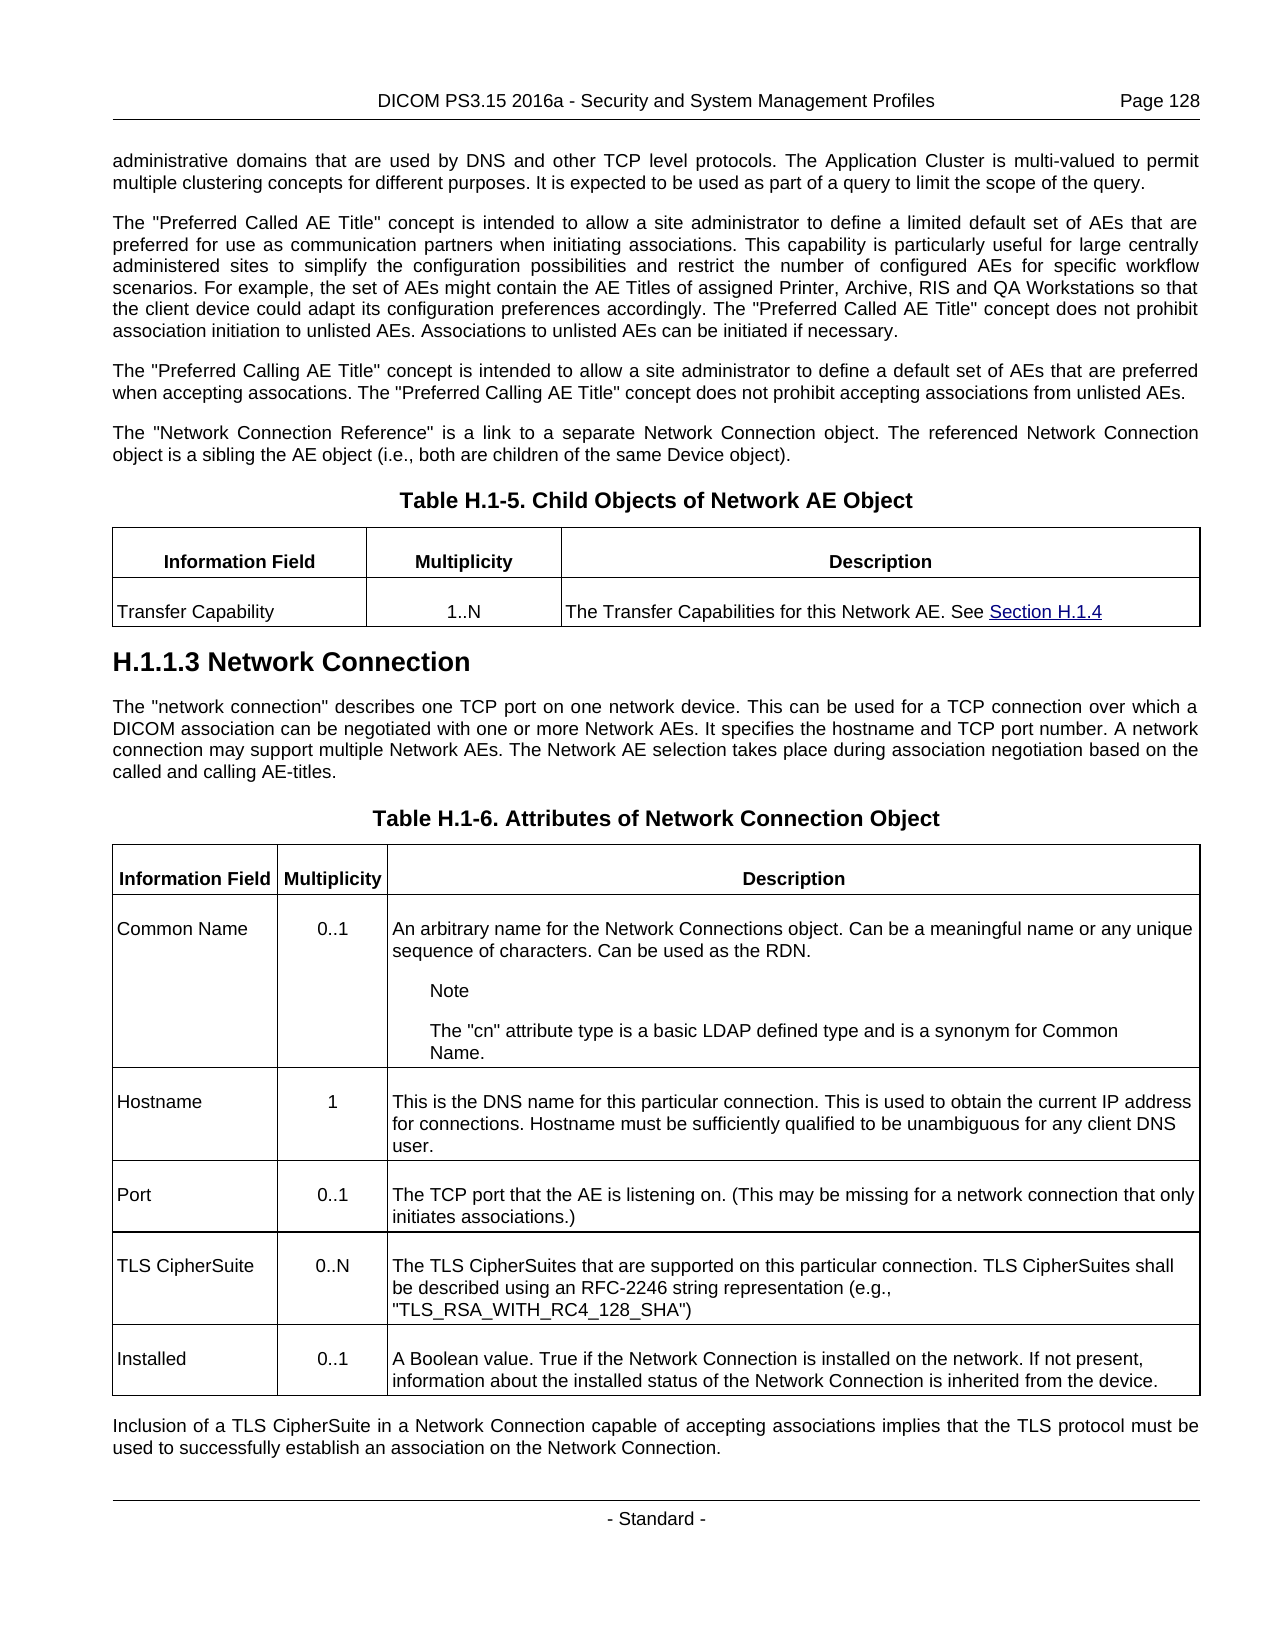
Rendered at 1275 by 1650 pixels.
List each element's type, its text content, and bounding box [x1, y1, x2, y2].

table_cell 0..N [278, 1233, 387, 1324]
table_cell The TLS CipherSuites that are supported on this particular connection. TLS CipherSuites shall be described using an RFC-2246 string representation (e.g., "TLS_RSA_WITH_RC4_128_SHA") [388, 1233, 1199, 1324]
table_header Information Field [113, 528, 366, 577]
table_cell This is the DNS name for this particular connection. This is used to obtain the current IP address for connections. Hostname must be sufficiently qualified to be unambiguous for any client DNS user. [388, 1068, 1199, 1160]
text Inclusion of a TLS CipherSuite in a Network Connection capable of accepting associations implies that the TLS protocol must be used to successfully establish an association on the Network Connection. [112, 1415, 1200, 1458]
table_header Multiplicity [278, 845, 387, 894]
text The "Preferred Called AE Title" concept is intended to allow a site administrator to define a limited default set of AEs that are preferred for use as communication partners when initiating associations. This capability is particularly useful for large centrally administered sites to simplify the configuration possibilities and restrict the number of configured AEs for specific workflow scenarios. For example, the set of AEs might contain the AE Titles of assigned Printer, Archive, RIS and QA Workstations so that the client device could adapt its configuration preferences accordingly. The "Preferred Called AE Title" concept does not prohibit association initiation to unlisted AEs. Associations to unlisted AEs can be initiated if necessary. [112, 212, 1200, 341]
table_header Multiplicity [367, 528, 561, 577]
table_cell 0..1 [278, 1325, 387, 1395]
table_cell 1..N [367, 578, 561, 626]
text The "Preferred Calling AE Title" concept is intended to allow a site administrator to define a default set of AEs that are preferred when accepting assocations. The "Preferred Calling AE Title" concept does not prohibit accepting associations from unlisted AEs. [112, 360, 1200, 403]
text The "Network Connection Reference" is a link to a separate Network Connection object. The referenced Network Connection object is a sibling the AE object (i.e., both are children of the same Device object). [112, 422, 1200, 465]
table_cell Hostname [113, 1068, 277, 1160]
text Table H.1-6. Attributes of Network Connection Object [112, 805, 1200, 831]
table_header Description [388, 845, 1199, 894]
table_cell An arbitrary name for the Network Connections object. Can be a meaningful name or any unique sequence of characters. Can be used as the RDN. Note The "cn" attribute type is a basic LDAP defined type and is a synonym for Common Name. [388, 895, 1199, 1067]
table_cell Installed [113, 1325, 277, 1395]
table_cell Common Name [113, 895, 277, 1067]
table_header Information Field [113, 845, 277, 894]
table_cell Port [113, 1161, 277, 1231]
table_cell 0..1 [278, 1161, 387, 1231]
text Table H.1-5. Child Objects of Network AE Object [112, 487, 1200, 513]
table_cell The TCP port that the AE is listening on. (This may be missing for a network connection that only initiates associations.) [388, 1161, 1199, 1231]
table_cell 0..1 [278, 895, 387, 1067]
table_cell The Transfer Capabilities for this Network AE. See Section H.1.4 [562, 578, 1199, 626]
text H.1.1.3 Network Connection [112, 646, 1200, 677]
table_cell A Boolean value. True if the Network Connection is installed on the network. If not present, information about the installed status of the Network Connection is inherited from the device. [388, 1325, 1199, 1395]
table_header Description [562, 528, 1199, 577]
text administrative domains that are used by DNS and other TCP level protocols. The Application Cluster is multi-valued to permit multiple clustering concepts for different purposes. It is expected to be used as part of a query to limit the scope of the query. [112, 150, 1200, 193]
table_cell TLS CipherSuite [113, 1233, 277, 1324]
text The "network connection" describes one TCP port on one network device. This can be used for a TCP connection over which a DICOM association can be negotiated with one or more Network AEs. It specifies the hostname and TCP port number. A network connection may support multiple Network AEs. The Network AE selection takes place during association negotiation based on the called and calling AE-titles. [112, 696, 1200, 782]
table_cell 1 [278, 1068, 387, 1160]
table_cell Transfer Capability [113, 578, 366, 626]
